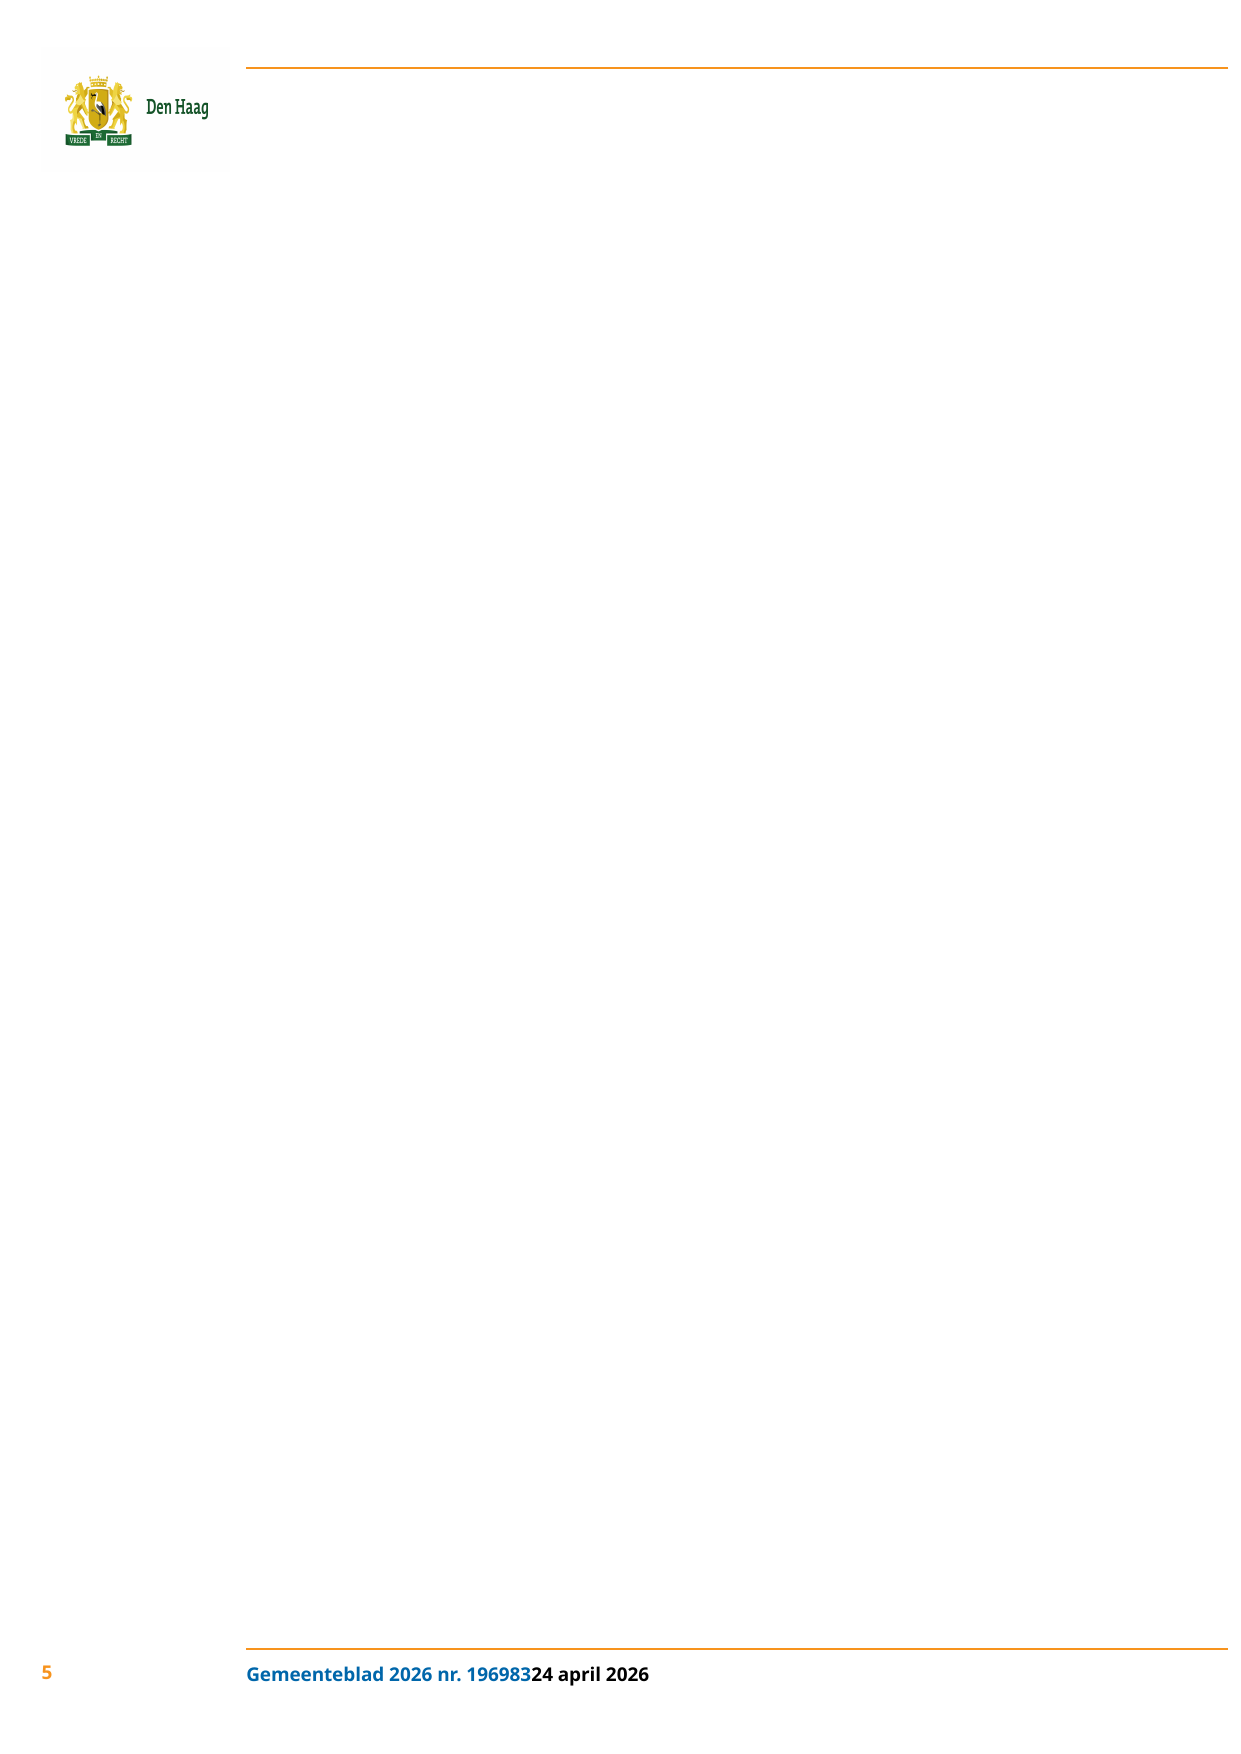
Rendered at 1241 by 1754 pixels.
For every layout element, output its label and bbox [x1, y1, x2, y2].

picture [41, 47, 231, 172]
